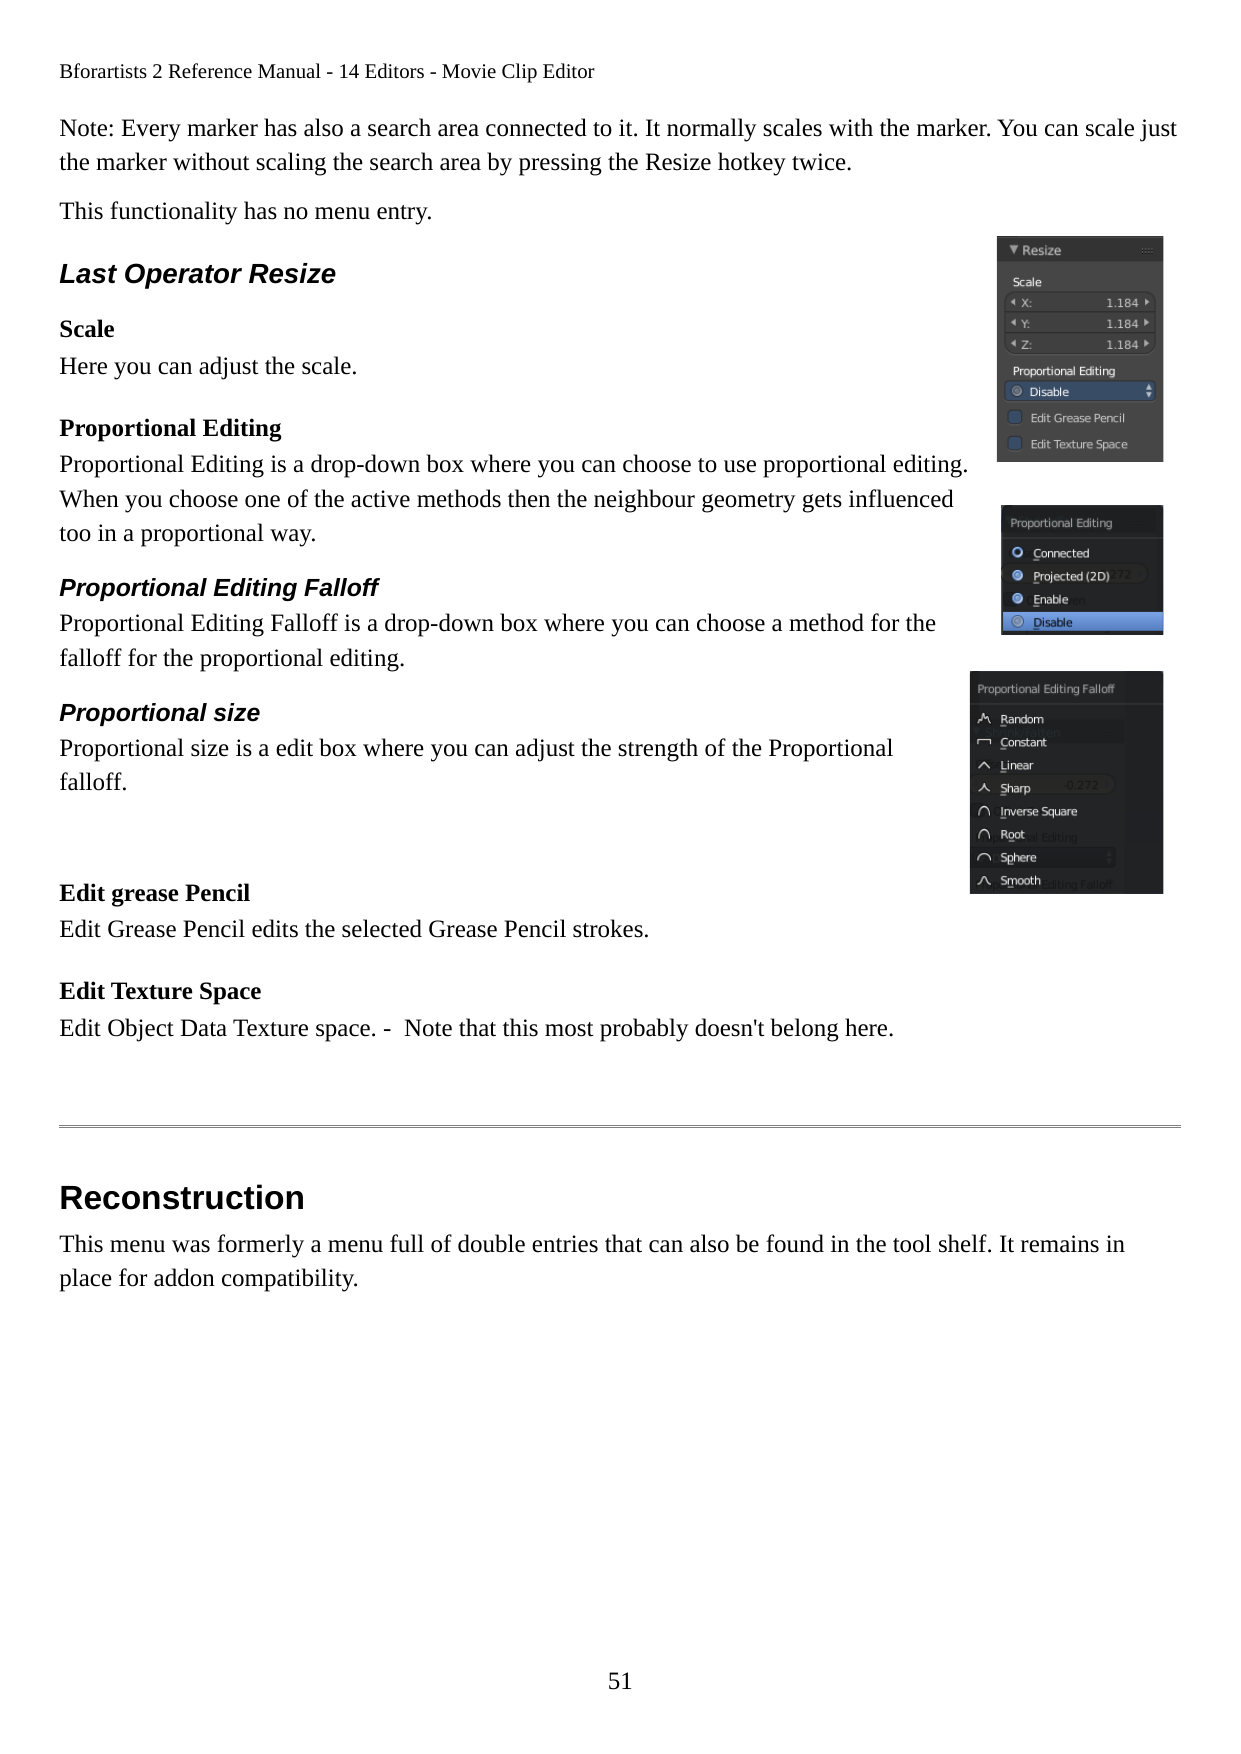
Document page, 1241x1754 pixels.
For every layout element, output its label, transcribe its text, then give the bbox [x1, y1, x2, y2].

text Here you can adjust the scale. [59, 351, 996, 380]
subtitle Last Operator Resize [59, 258, 996, 289]
text Proportional Editing Falloff is a drop-down box where you can choose a method for the falloff for the proportional editing. [59, 608, 1181, 672]
subtitle Edit Texture Space [59, 976, 1181, 1005]
text This functionality has no menu entry. [59, 196, 1181, 225]
text Edit Object Data Texture space. - Note that this most probably doesn't belong here. [59, 1013, 1181, 1041]
text Proportional Editing is a drop-down box where you can choose to use proportional editing. When you choose one of the active methods then the neighbour geometry gets influenced too in a proportional way. [59, 449, 1181, 547]
subtitle Proportional size [59, 698, 969, 727]
subtitle Edit grease Pencil [59, 878, 1181, 907]
subtitle [1164, 314, 1181, 343]
picture [1001, 505, 1164, 635]
text Proportional size is a edit box where you can adjust the strength of the Proportional falloff. [59, 733, 969, 796]
text Note: Every marker has also a search area connected to it. It normally scales with the marker. You can scale just the marker without scaling the search area by pressing the Resize hotkey twice. [59, 113, 1181, 176]
subtitle Reconstruction [59, 1178, 1181, 1216]
picture [996, 236, 1164, 462]
subtitle [1164, 698, 1181, 727]
subtitle Proportional Editing Falloff [59, 573, 1001, 602]
text Edit Grease Pencil edits the selected Grease Pencil strokes. [59, 914, 1181, 943]
text This menu was formerly a menu full of double entries that can also be found in the tool shelf. It remains in place for addon compatibility. [59, 1229, 1181, 1292]
subtitle Proportional Editing [59, 413, 996, 441]
subtitle [1164, 413, 1181, 441]
subtitle [1164, 258, 1181, 289]
subtitle Scale [59, 314, 996, 343]
picture [969, 671, 1164, 894]
